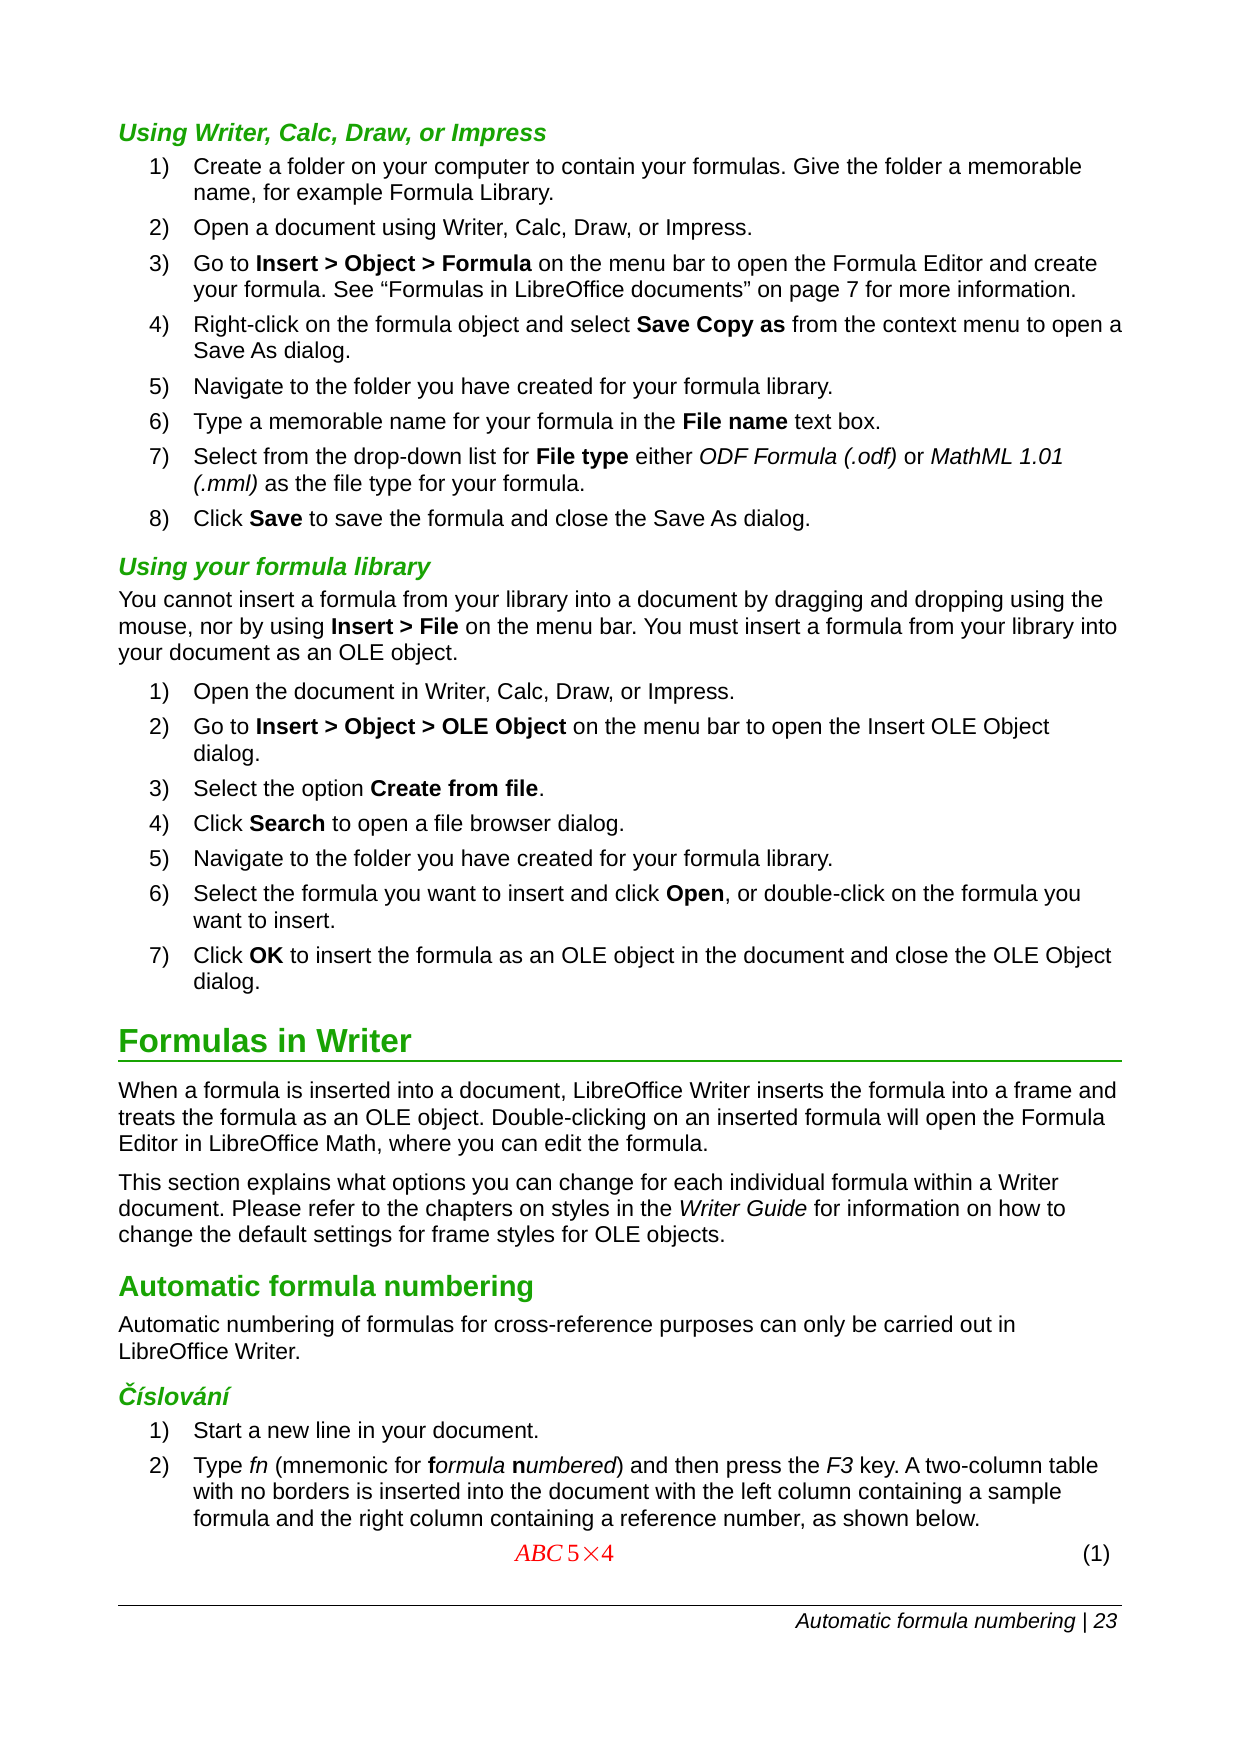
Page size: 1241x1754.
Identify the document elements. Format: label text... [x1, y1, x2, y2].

list Type a memorable name for your formula in the File name text box. [169, 408, 1122, 434]
list Open a document using Writer, Calc, Draw, or Impress. [169, 214, 1122, 241]
text You cannot insert a formula from your library into a document by dragging and dropping using the mouse, nor by using Insert > File on the menu bar. You must insert a formula from your library into your document as an OLE object. [118, 586, 1122, 665]
list Click Search to open a file browser dialog. [169, 810, 1122, 836]
list Click Save to save the formula and close the Save As dialog. [169, 505, 1122, 531]
list Go to Insert > Object > OLE Object on the menu bar to open the Insert OLE Object dialog. [169, 713, 1122, 766]
subtitle Using Writer, Calc, Draw, or Impress [118, 118, 1122, 147]
list Type fn (mnemonic for formula numbered) and then press the F3 key. A two-column table with no borders is inserted into the document with the left column containing a sample formula and the right column containing a reference number, as shown below. [169, 1452, 1122, 1531]
list Right-click on the formula object and select Save Copy as from the context menu to open a Save As dialog. [169, 311, 1122, 364]
list Create a folder on your computer to contain your formulas. Give the folder a memorable name, for example Formula Library. [169, 153, 1122, 206]
subtitle Formulas in Writer [118, 1022, 1122, 1060]
list Navigate to the folder you have created for your formula library. [169, 373, 1122, 399]
list Select from the drop-down list for File type either ODF Formula (.odf) or MathML 1.01 (.mml) as the file type for your formula. [169, 443, 1122, 496]
list Select the option Create from file. [169, 775, 1122, 801]
list Click OK to insert the formula as an OLE object in the document and close the OLE Object dialog. [169, 942, 1122, 994]
list Navigate to the folder you have created for your formula library. [169, 845, 1122, 871]
subtitle Using your formula library [118, 552, 1122, 580]
text Automatic numbering of formulas for cross-reference purposes can only be carried out in LibreOffice Writer. [118, 1311, 1122, 1364]
list Open the document in Writer, Calc, Draw, or Impress. [169, 678, 1122, 704]
table_header (1) [1010, 1540, 1122, 1571]
text This section explains what options you can change for each individual formula within a Writer document. Please refer to the chapters on styles in the Writer Guide for information on how to change the default settings for frame styles for OLE objects. [118, 1169, 1122, 1248]
table_header [118, 1540, 1010, 1571]
subtitle Číslování [118, 1382, 1122, 1411]
list Start a new line in your document. [169, 1417, 1122, 1443]
text When a formula is inserted into a document, LibreOffice Writer inserts the formula into a frame and treats the formula as an OLE object. Double-clicking on an inserted formula will open the Formula Editor in LibreOffice Math, where you can edit the formula. [118, 1077, 1122, 1156]
list Go to Insert > Object > Formula on the menu bar to open the Formula Editor and create your formula. See “Formulas in LibreOffice documents” on page 6 for more information. [169, 249, 1122, 302]
list Select the formula you want to insert and click Open, or double-click on the formula you want to insert. [169, 880, 1122, 933]
subtitle Automatic formula numbering [118, 1269, 1122, 1302]
